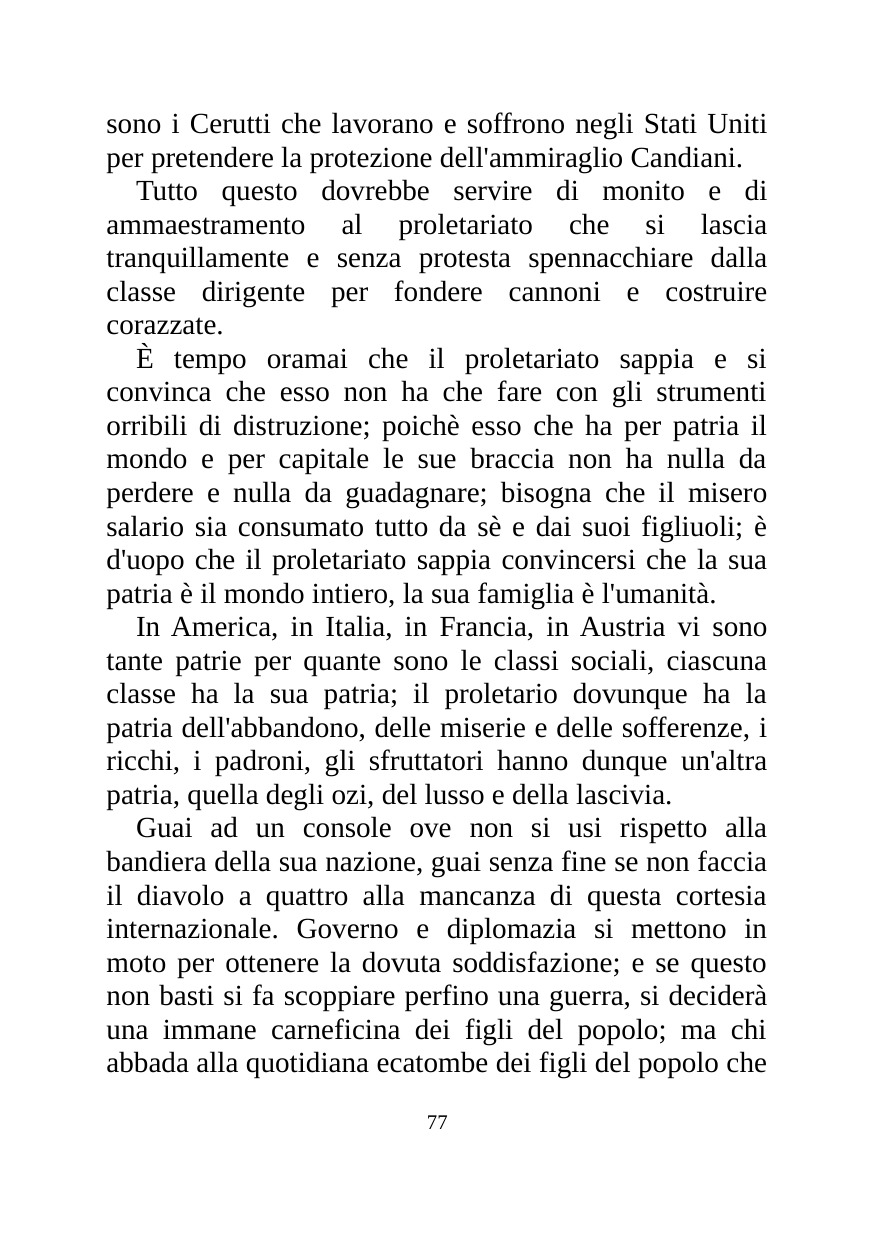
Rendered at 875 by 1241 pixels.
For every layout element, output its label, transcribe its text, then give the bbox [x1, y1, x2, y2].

text In America, in Italia, in Francia, in Austria vi sono tante patrie per quante sono le classi sociali, ciascuna classe ha la sua patria; il proletario dovunque ha la patria dell'abbandono, delle miserie e delle sofferenze, i ricchi, i padroni, gli sfruttatori hanno dunque un'altra patria, quella degli ozi, del lusso e della lascivia. [106, 609, 768, 811]
text Tutto questo dovrebbe servire di monito e di ammaestramento al proletariato che si lascia tranquillamente e senza protesta spennacchiare dalla classe dirigente per fondere cannoni e costruire corazzate. [106, 173, 768, 341]
text sono i Cerutti che lavorano e soffrono negli Stati Uniti per pretendere la protezione dell'ammiraglio Candiani. [106, 106, 768, 173]
text Guai ad un console ove non si usi rispetto alla bandiera della sua nazione, guai senza fine se non faccia il diavolo a quattro alla mancanza di questa cortesia internazionale. Governo e diplomazia si mettono in moto per ottenere la dovuta soddisfazione; e se questo non basti si fa scoppiare perfino una guerra, si deciderà una immane carneficina dei figli del popolo; ma chi abbada alla quotidiana ecatombe dei figli del popolo che [106, 811, 768, 1079]
text È tempo oramai che il proletariato sappia e si convinca che esso non ha che fare con gli strumenti orribili di distruzione; poichè esso che ha per patria il mondo e per capitale le sue braccia non ha nulla da perdere e nulla da guadagnare; bisogna che il misero salario sia consumato tutto da sè e dai suoi figliuoli; è d'uopo che il proletariato sappia convincersi che la sua patria è il mondo intiero, la sua famiglia è l'umanità. [106, 341, 768, 609]
